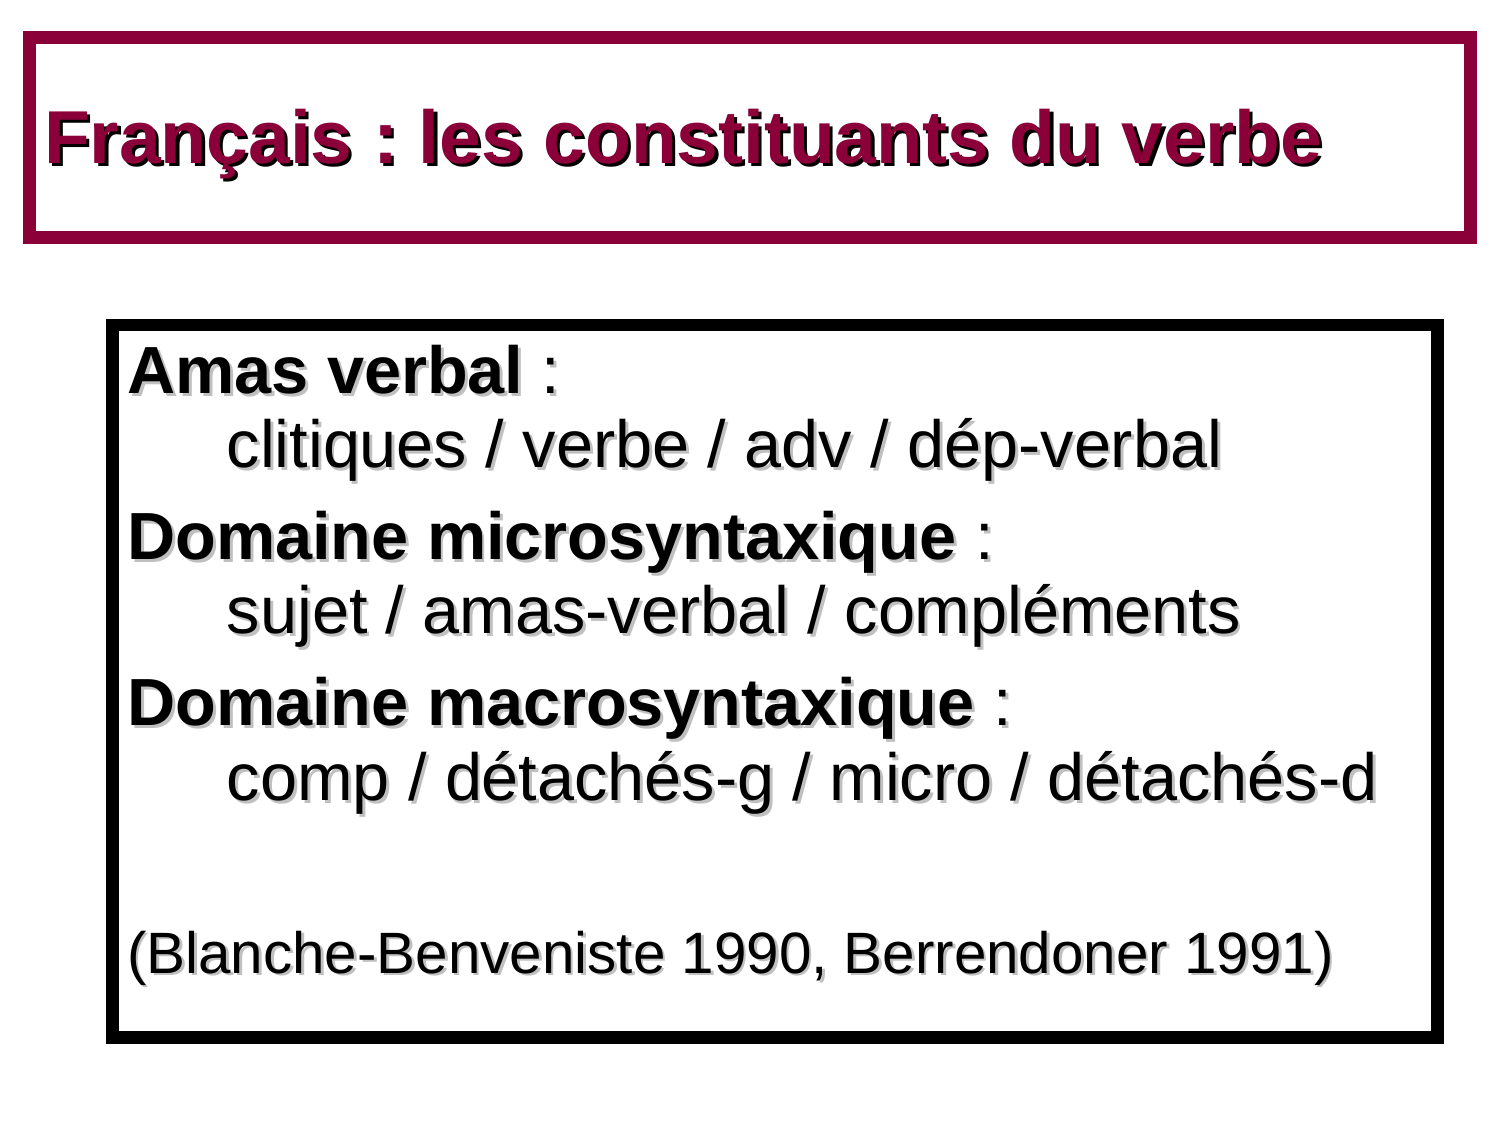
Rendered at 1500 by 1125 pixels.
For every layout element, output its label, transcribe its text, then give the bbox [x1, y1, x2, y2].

title Français : les constituants du verbe [29, 37, 1471, 238]
list Amas verbal : clitiques / verbe / adv / dép-verbal Domaine microsyntaxique : sujet / amas-verbal / compléments Domaine macrosyntaxique : comp / détachés-g / micro / détachés-d (Blanche-Benveniste 1990, Berrendoner 1991) [112, 324, 1438, 1038]
